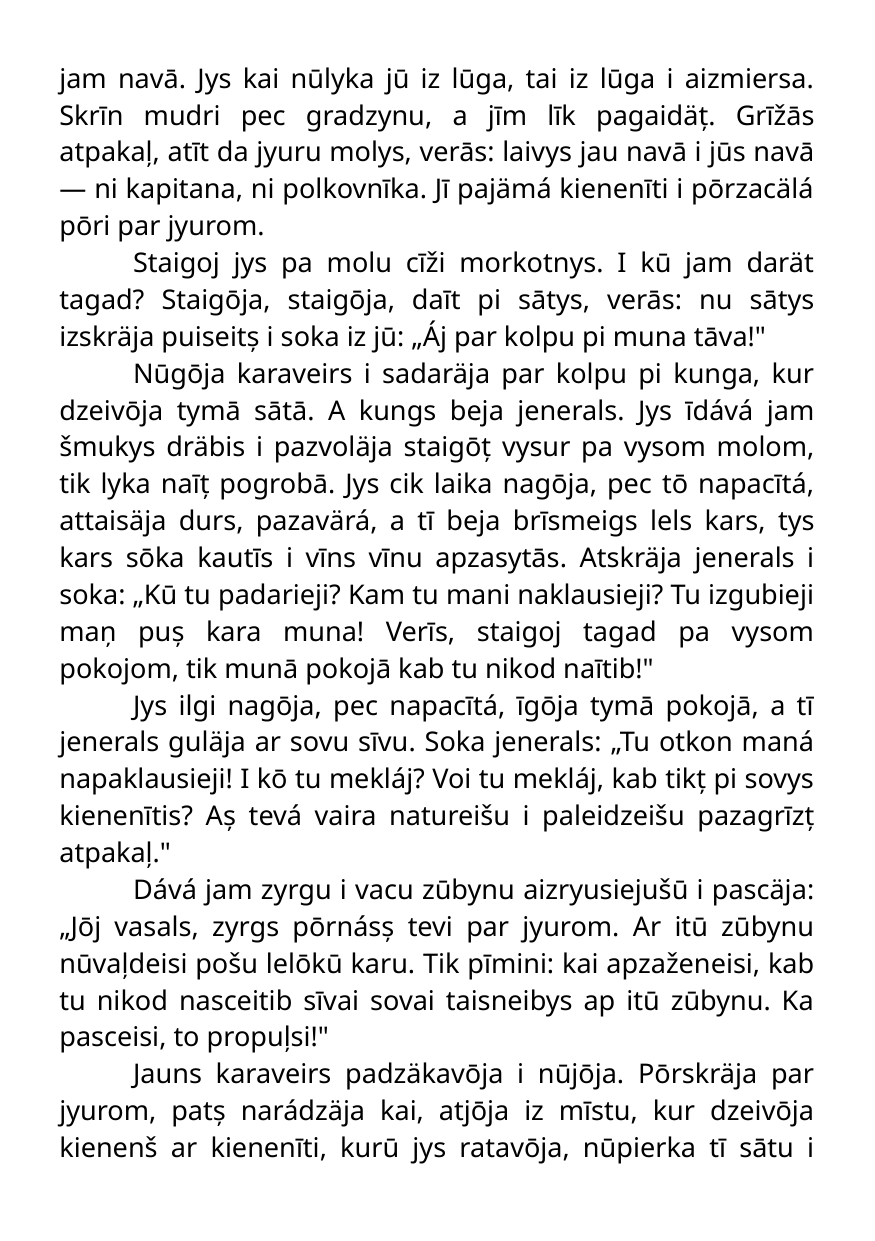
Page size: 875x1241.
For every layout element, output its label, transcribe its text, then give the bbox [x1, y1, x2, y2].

text Nūgōja karaveirs i sadaräja par kolpu pi kunga, kur dzeivōja tymā sātā. A kungs beja jenerals. Jys īdává jam šmukys dräbis i pazvoläja staigōț vysur pa vysom molom, tik lyka naīț pogrobā. Jys cik laika nagōja, pec tō napacītá, attaisäja durs, pazavärá, a tī beja brīsmeigs lels kars, tys kars sōka kautīs i vīns vīnu apzasytās. Atskräja jenerals i soka: „Kū tu padarieji? Kam tu mani naklausieji? Tu izgubieji maņ puș kara muna! Verīs, staigoj tagad pa vysom pokojom, tik munā pokojā kab tu nikod naītib!" [59, 354, 815, 686]
text jam navā. Jys kai nūlyka jū iz lūga, tai iz lūga i aizmiersa. Skrīn mudri pec gradzynu, a jīm līk pagaidäț. Grīžās atpakaļ, atīt da jyuru molys, verās: laivys jau navā i jūs navā — ni kapitana, ni polkovnīka. Jī pajämá kienenīti i pōrzacälá pōri par jyurom. [59, 59, 815, 243]
text Dává jam zyrgu i vacu zūbynu aizryusiejušū i pascäja: „Jōj vasals, zyrgs pōrnásș tevi par jyurom. Ar itū zūbynu nūvaļdeisi pošu lelōkū karu. Tik pīmini: kai apzaženeisi, kab tu nikod nasceitib sīvai sovai taisneibys ap itū zūbynu. Ka pasceisi, to propuļsi!" [59, 870, 815, 1055]
text Jauns karaveirs padzäkavōja i nūjōja. Pōrskräja par jyurom, patș narádzäja kai, atjōja iz mīstu, kur dzeivōja kienenš ar kienenīti, kurū jys ratavōja, nūpierka tī sātu i [59, 1055, 815, 1165]
text Jys ilgi nagōja, pec napacītá, īgōja tymā pokojā, a tī jenerals guläja ar sovu sīvu. Soka jenerals: „Tu otkon maná napaklausieji! I kō tu mekláj? Voi tu mekláj, kab tikț pi sovys kienenītis? Aș tevá vaira natureišu i paleidzeišu pazagrīzț atpakaļ." [59, 686, 815, 870]
text Staigoj jys pa molu cīži morkotnys. I kū jam darät tagad? Staigōja, staigōja, daīt pi sātys, verās: nu sātys izskräja puiseitș i soka iz jū: „Áj par kolpu pi muna tāva!" [59, 243, 815, 354]
